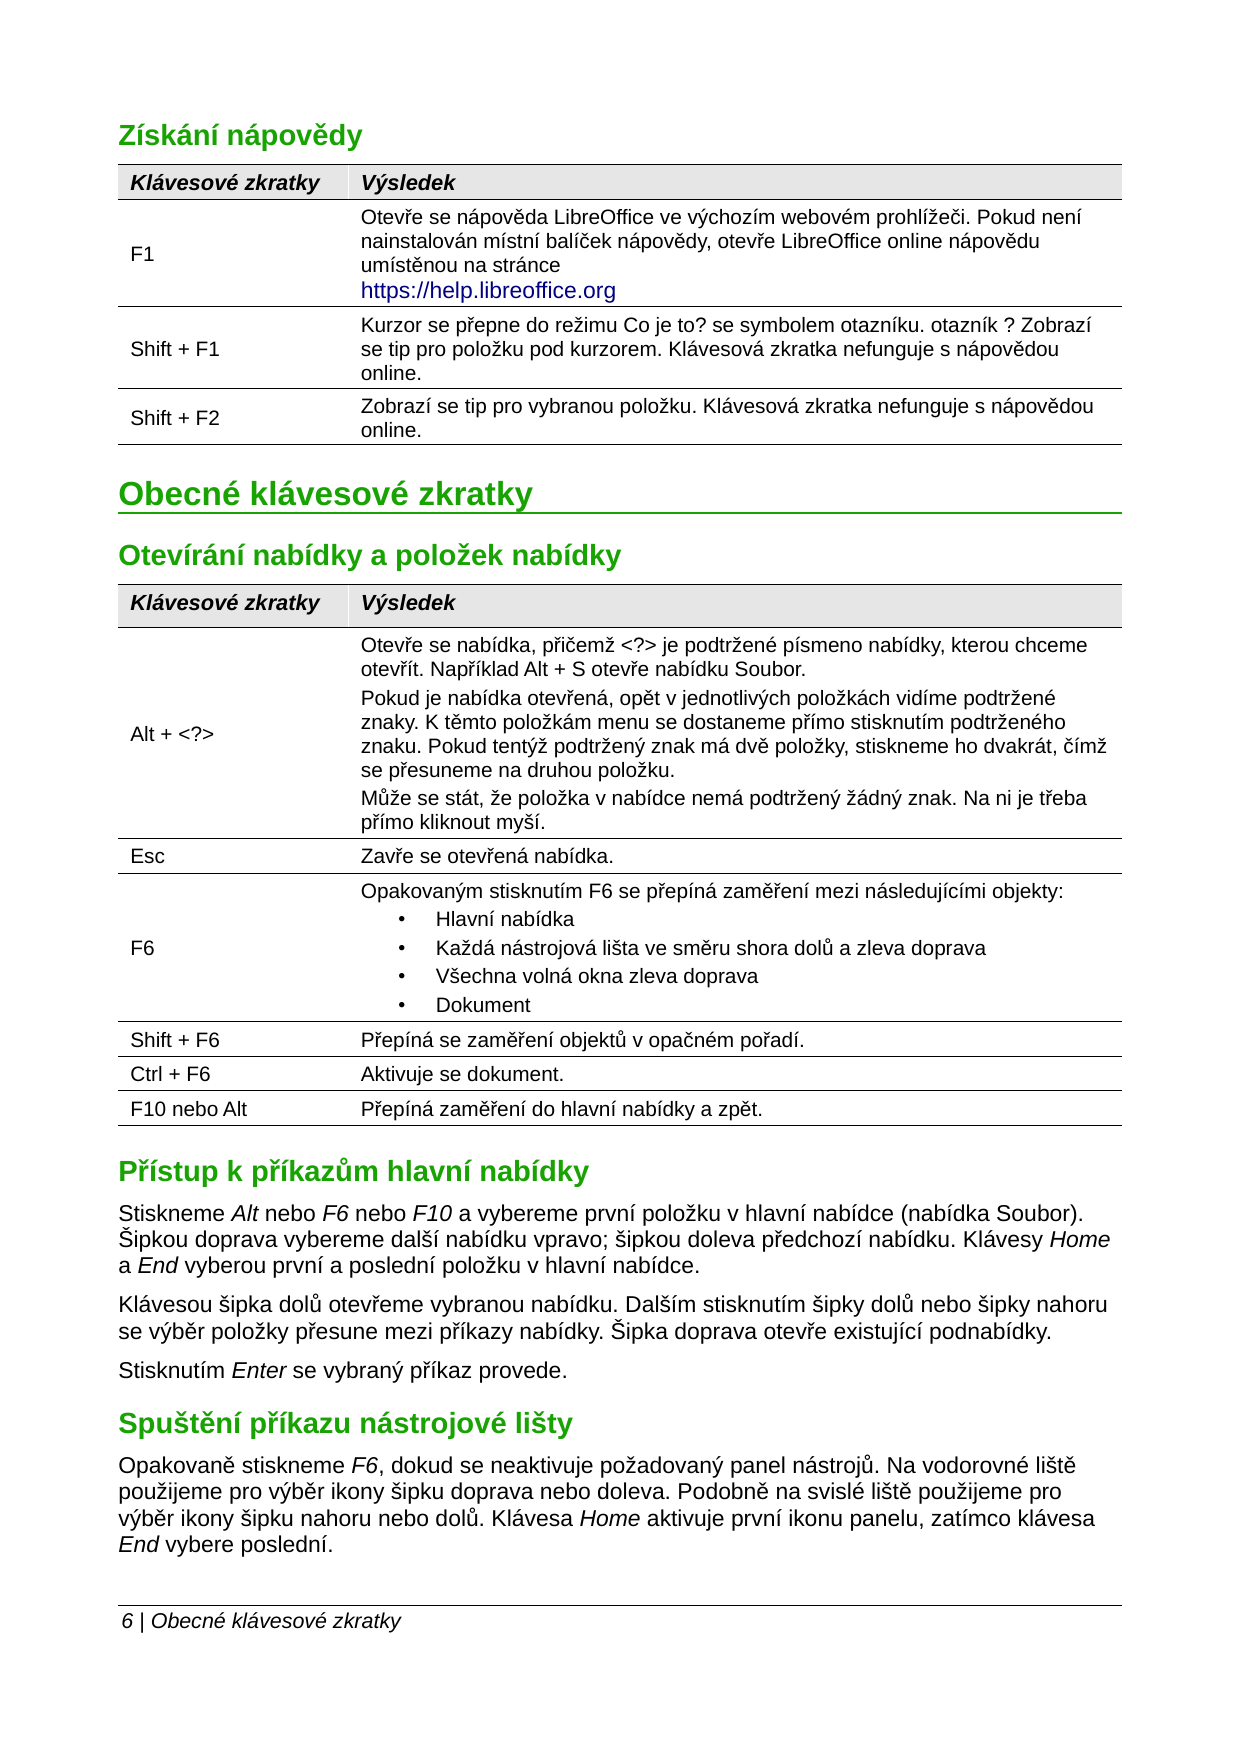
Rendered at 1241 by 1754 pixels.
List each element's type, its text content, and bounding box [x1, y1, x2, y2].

table_cell Alt + <?> [118, 628, 348, 838]
text Klávesou šipka dolů otevřeme vybranou nabídku. Dalším stisknutím šipky dolů nebo šipky nahoru se výběr položky přesune mezi příkazy nabídky. Šipka doprava otevře existující podnabídky. [118, 1291, 1122, 1344]
table_cell F6 [118, 874, 348, 1021]
table_cell Shift + F2 [118, 389, 348, 444]
table_cell Shift + F1 [118, 307, 348, 387]
table_header Výsledek [349, 165, 1122, 199]
table_header Výsledek [349, 585, 1122, 627]
subtitle Spuštění příkazu nástrojové lišty [118, 1407, 1122, 1440]
text Stisknutím Enter se vybraný příkaz provede. [118, 1357, 1122, 1383]
table_cell F1 [118, 200, 348, 306]
table_cell Zavře se otevřená nabídka. [349, 839, 1122, 873]
text Stiskneme Alt nebo F6 nebo F10 a vybereme první položku v hlavní nabídce (nabídka Soubor). Šipkou doprava vybereme další nabídku vpravo; šipkou doleva předchozí nabídku. Klávesy Home a End vyberou první a poslední položku v hlavní nabídce. [118, 1200, 1122, 1279]
table_cell Shift + F6 [118, 1022, 348, 1056]
text Opakovaně stiskneme F6, dokud se neaktivuje požadovaný panel nástrojů. Na vodorovné liště použijeme pro výběr ikony šipku doprava nebo doleva. Podobně na svislé liště použijeme pro výběr ikony šipku nahoru nebo dolů. Klávesa Home aktivuje první ikonu panelu, zatímco klávesa End vybere poslední. [118, 1452, 1122, 1557]
table_cell Otevře se nápověda LibreOffice ve výchozím webovém prohlížeči. Pokud není nainstalován místní balíček nápovědy, otevře LibreOffice online nápovědu umístěnou na stránce https://help.libreoffice.org [349, 200, 1122, 306]
subtitle Přístup k příkazům hlavní nabídky [118, 1154, 1122, 1188]
subtitle Získání nápovědy [118, 118, 1122, 152]
table_cell Aktivuje se dokument. [349, 1057, 1122, 1090]
table_cell F10 nebo Alt [118, 1091, 348, 1125]
table_cell Otevře se nabídka, přičemž <?> je podtržené písmeno nabídky, kterou chceme otevřít. Například Alt + S otevře nabídku Soubor. Pokud je nabídka otevřená, opět v jednotlivých položkách vidíme podtržené znaky. K těmto položkám menu se dostaneme přímo stisknutím podtrženého znaku. Pokud tentýž podtržený znak má dvě položky, stiskneme ho dvakrát, čímž se přesuneme na druhou položku. Může se stát, že položka v nabídce nemá podtržený žádný znak. Na ni je třeba přímo kliknout myší. [349, 628, 1122, 838]
subtitle Otevírání nabídky a položek nabídky [118, 538, 1122, 572]
table_cell Ctrl + F6 [118, 1057, 348, 1090]
table_header Klávesové zkratky [118, 585, 348, 627]
table_cell Přepíná se zaměření objektů v opačném pořadí. [349, 1022, 1122, 1056]
table_cell Zobrazí se tip pro vybranou položku. Klávesová zkratka nefunguje s nápovědou online. [349, 389, 1122, 444]
table_header Klávesové zkratky [118, 165, 348, 199]
table_cell Esc [118, 839, 348, 873]
subtitle Obecné klávesové zkratky [118, 474, 1122, 512]
table_cell Kurzor se přepne do režimu Co je to? se symbolem otazníku. otazník ? Zobrazí se tip pro položku pod kurzorem. Klávesová zkratka nefunguje s nápovědou online. [349, 307, 1122, 387]
table_cell Přepíná zaměření do hlavní nabídky a zpět. [349, 1091, 1122, 1125]
table_cell Opakovaným stisknutím F6 se přepíná zaměření mezi následujícími objekty: Hlavní nabídka Každá nástrojová lišta ve směru shora dolů a zleva doprava Všechna volná okna zleva doprava Dokument [349, 874, 1122, 1021]
